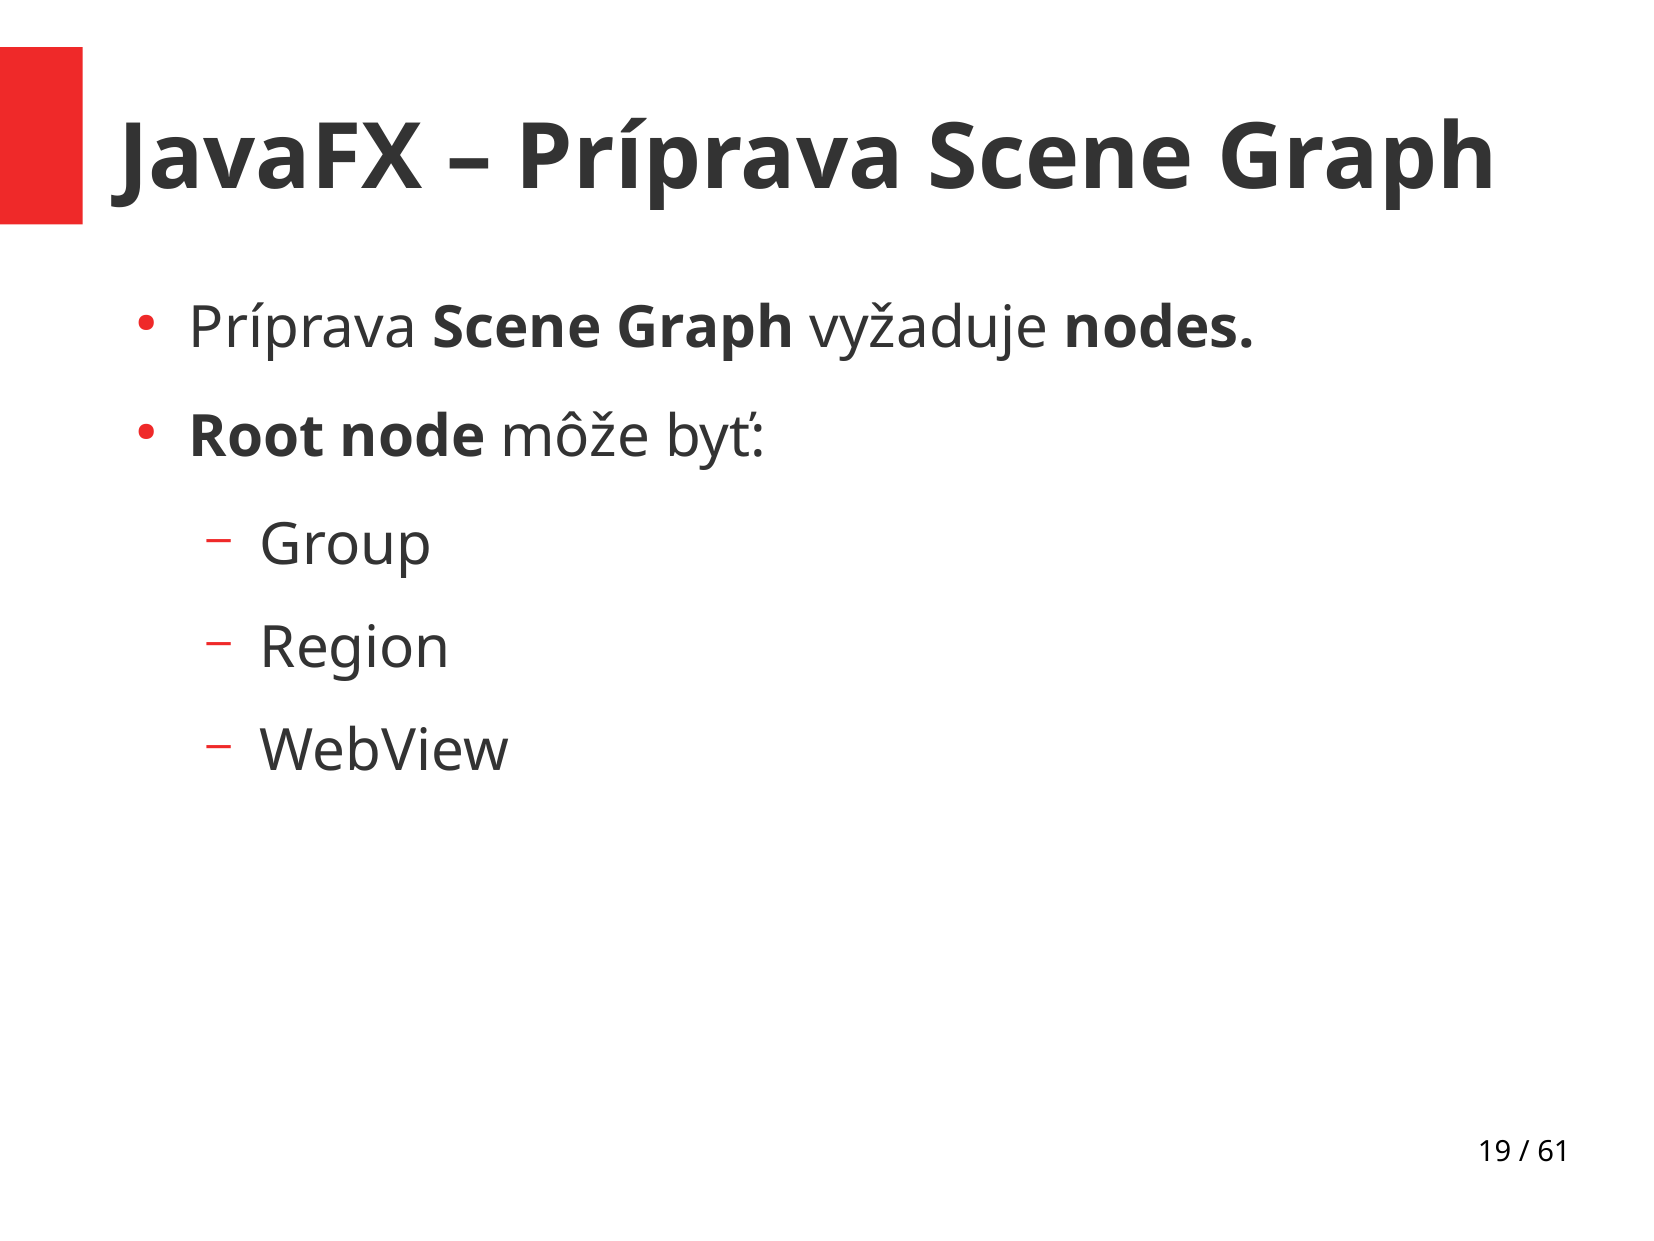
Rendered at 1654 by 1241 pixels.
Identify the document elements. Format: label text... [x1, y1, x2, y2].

title JavaFX – Príprava Scene Graph [118, 45, 1571, 260]
list Príprava Scene Graph vyžaduje nodes. Root node môže byť: Group Region WebView [118, 285, 1536, 1005]
